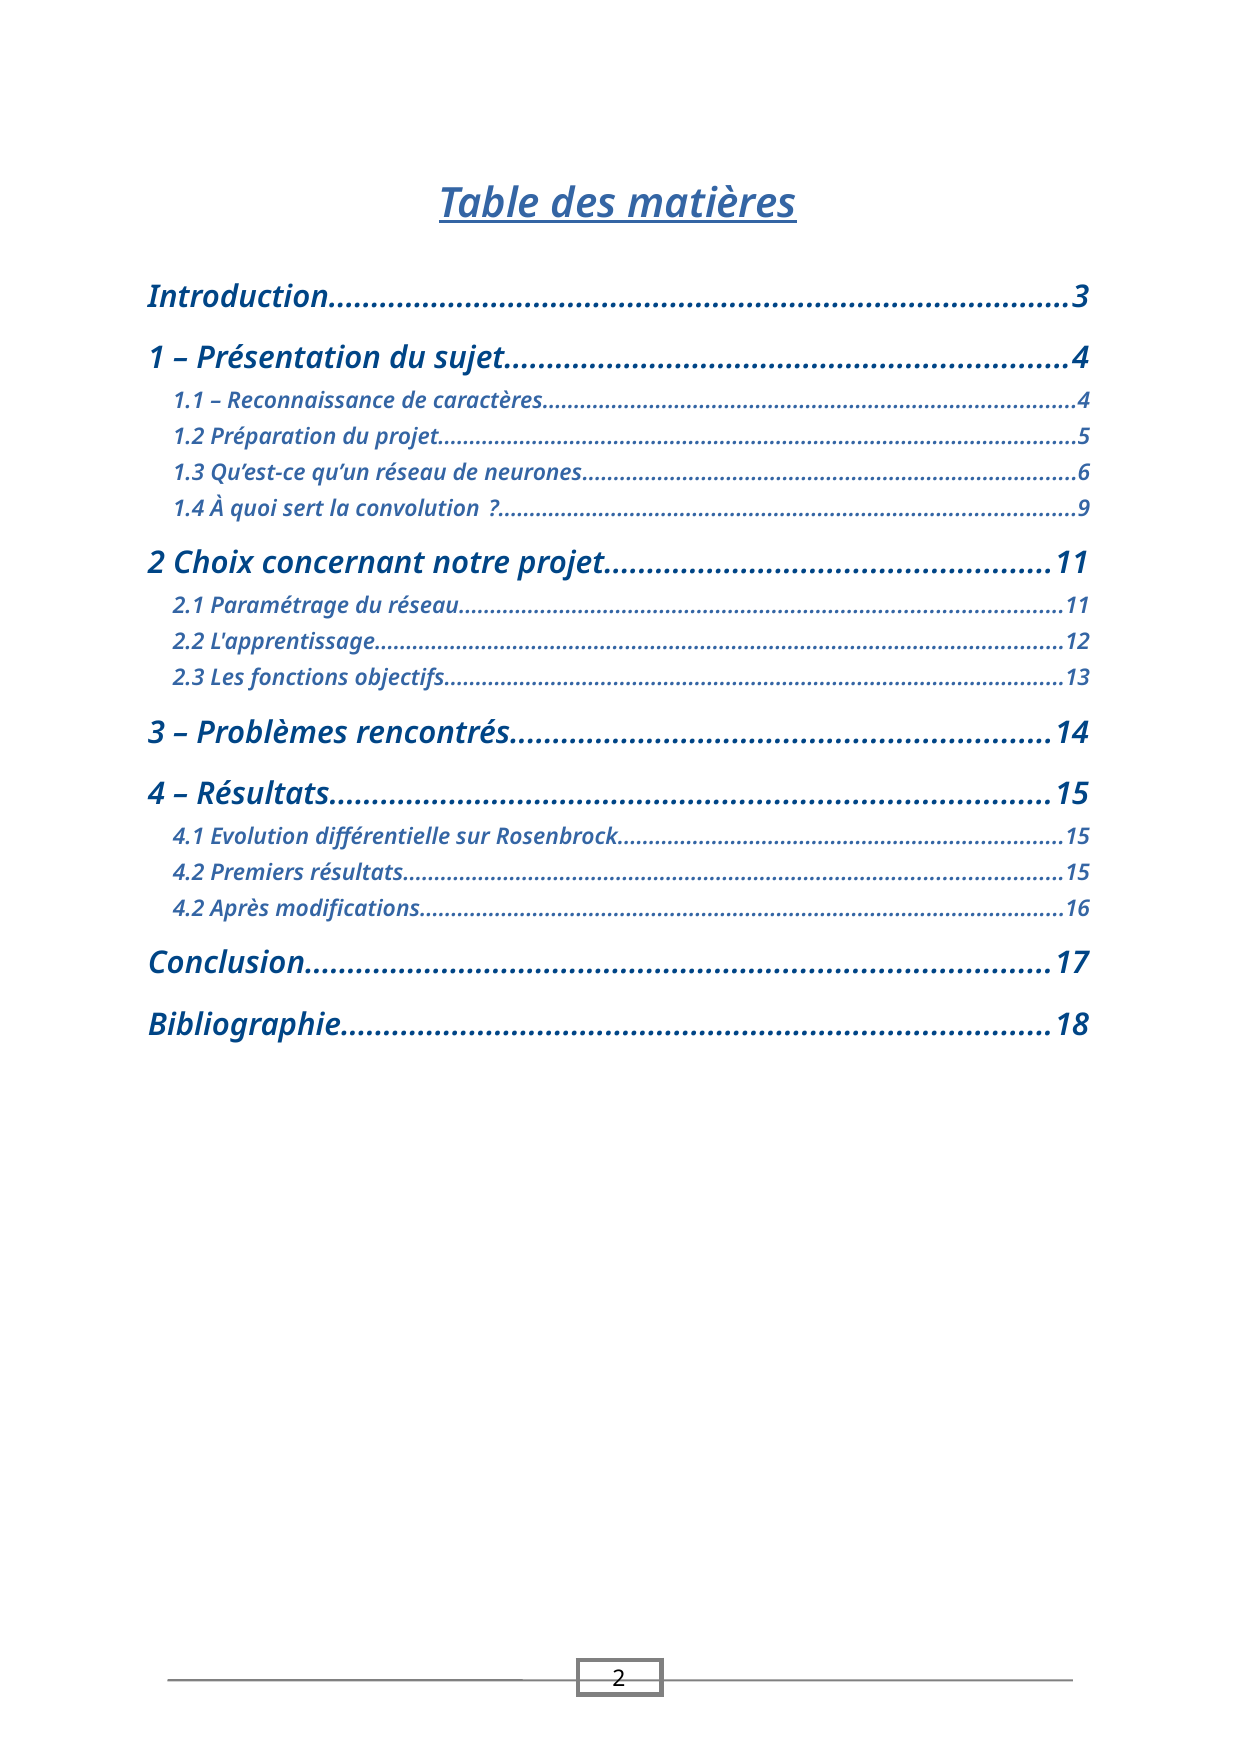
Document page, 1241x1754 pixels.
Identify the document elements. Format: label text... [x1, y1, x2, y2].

subtitle Table des matières [148, 172, 1093, 229]
text 1.3 Qu’est-ce qu’un réseau de neurones 6 [173, 456, 1093, 487]
text 4.2 Après modifications 16 [173, 892, 1093, 923]
text Introduction 3 [148, 274, 1093, 316]
text 4 – Résultats 15 [148, 771, 1093, 814]
text 2 Choix concernant notre projet 11 [148, 540, 1093, 583]
text 1 – Présentation du sujet 4 [148, 335, 1093, 378]
text 2.2 L'apprentissage 12 [173, 625, 1093, 657]
text Conclusion 17 [148, 940, 1093, 983]
text 1.2 Préparation du projet 5 [173, 420, 1093, 451]
text Bibliographie 18 [148, 1002, 1093, 1044]
text 3 – Problèmes rencontrés 14 [148, 710, 1093, 752]
text 1.4 À quoi sert la convolution ? 9 [173, 492, 1093, 523]
text 4.2 Premiers résultats 15 [173, 856, 1093, 887]
text 1.1 – Reconnaissance de caractères 4 [173, 384, 1093, 415]
text 4.1 Evolution différentielle sur Rosenbrock 15 [173, 820, 1093, 851]
text 2.3 Les fonctions objectifs 13 [173, 661, 1093, 692]
text 2.1 Paramétrage du réseau 11 [173, 589, 1093, 621]
